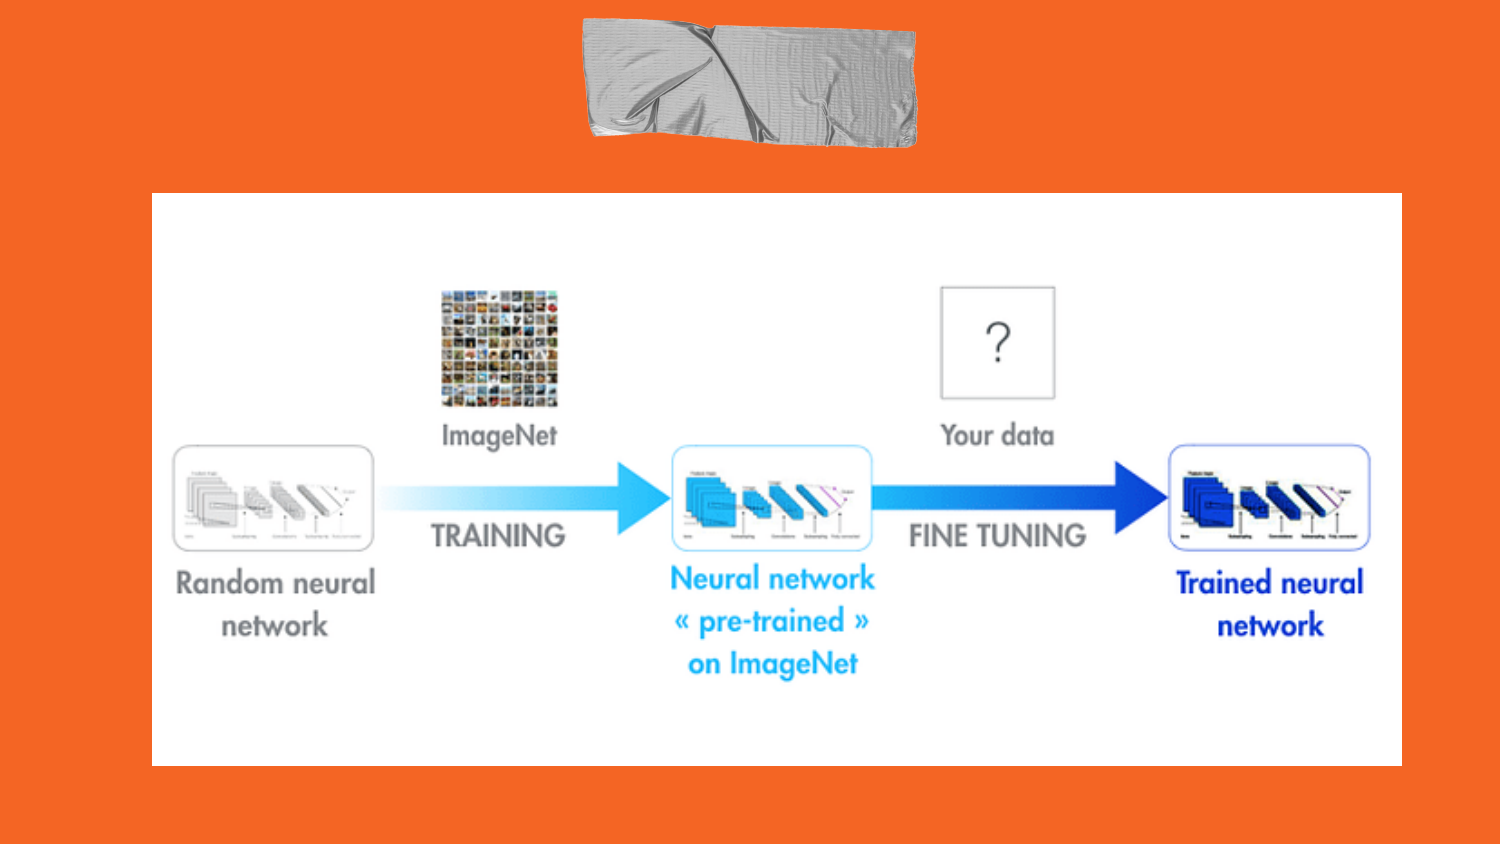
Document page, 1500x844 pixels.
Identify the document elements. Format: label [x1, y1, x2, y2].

picture [577, 16, 923, 153]
picture [152, 193, 1402, 766]
